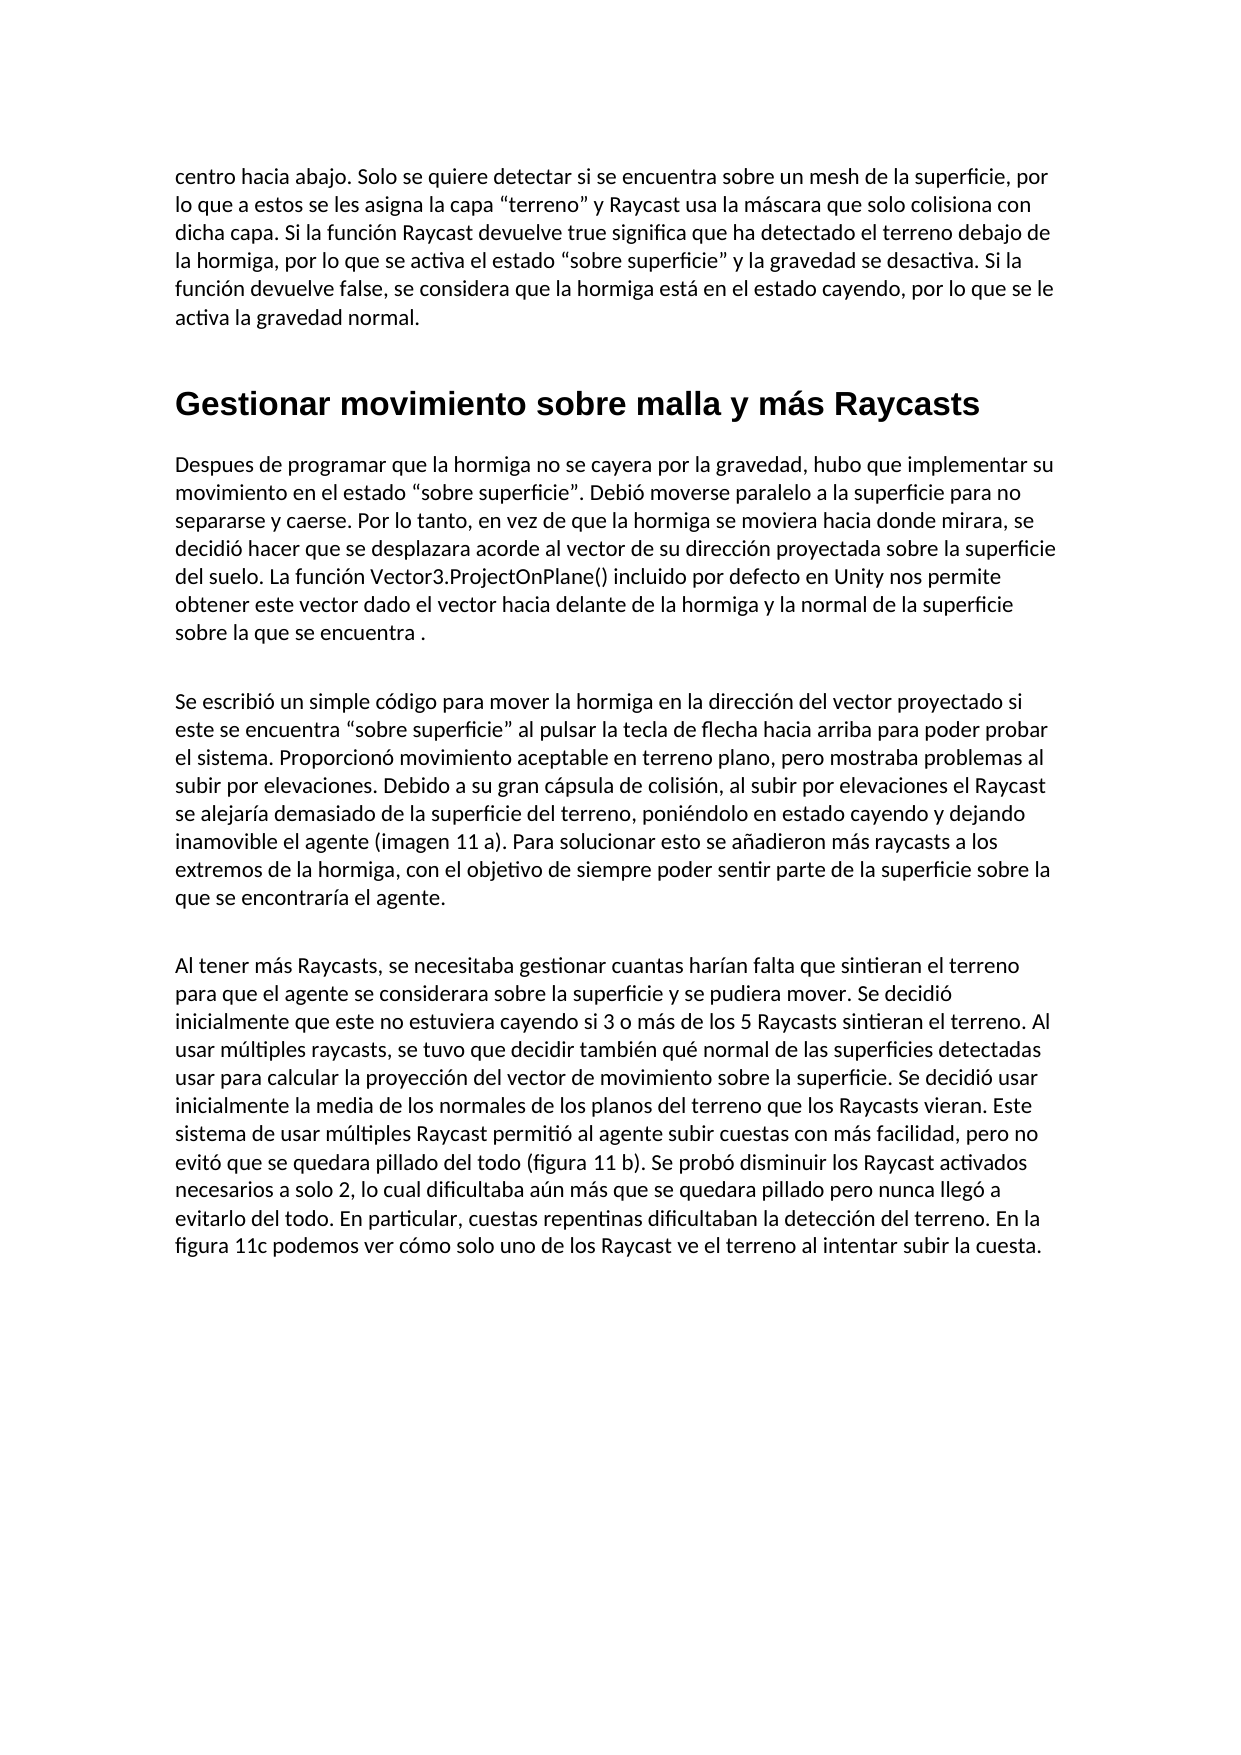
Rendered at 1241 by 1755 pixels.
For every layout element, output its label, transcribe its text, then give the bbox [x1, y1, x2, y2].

text Despues de programar que la hormiga no se cayera por la gravedad, hubo que implementar su movimiento en el estado “sobre superficie”. Debió moverse paralelo a la superficie para no separarse y caerse. Por lo tanto, en vez de que la hormiga se moviera hacia donde mirara, se decidió hacer que se desplazara acorde al vector de su dirección proyectada sobre la superficie del suelo. La función Vector3.ProjectOnPlane() incluido por defecto en Unity nos permite obtener este vector dado el vector hacia delante de la hormiga y la normal de la superficie sobre la que se encuentra . [175, 422, 1065, 646]
text centro hacia abajo. Solo se quiere detectar si se encuentra sobre un mesh de la superficie, por lo que a estos se les asigna la capa “terreno” y Raycast usa la máscara que solo colisiona con dicha capa. Si la función Raycast devuelve true significa que ha detectado el terreno debajo de la hormiga, por lo que se activa el estado “sobre superficie” y la gravedad se desactiva. Si la función devuelve false, se considera que la hormiga está en el estado cayendo, por lo que se le activa la gravedad normal. [175, 162, 1065, 331]
text Se escribió un simple código para mover la hormiga en la dirección del vector proyectado si este se encuentra “sobre superficie” al pulsar la tecla de flecha hacia arriba para poder probar el sistema. Proporcionó movimiento aceptable en terreno plano, pero mostraba problemas al subir por elevaciones. Debido a su gran cápsula de colisión, al subir por elevaciones el Raycast se alejaría demasiado de la superficie del terreno, poniéndolo en estado cayendo y dejando inamovible el agente (imagen 11 a). Para solucionar esto se añadieron más raycasts a los extremos de la hormiga, con el objetivo de siempre poder sentir parte de la superficie sobre la que se encontraría el agente. [175, 659, 1065, 911]
subtitle Gestionar movimiento sobre malla y más Raycasts [175, 384, 1065, 422]
text Al tener más Raycasts, se necesitaba gestionar cuantas harían falta que sintieran el terreno para que el agente se considerara sobre la superficie y se pudiera mover. Se decidió inicialmente que este no estuviera cayendo si 3 o más de los 5 Raycasts sintieran el terreno. Al usar múltiples raycasts, se tuvo que decidir también qué normal de las superficies detectadas usar para calcular la proyección del vector de movimiento sobre la superficie. Se decidió usar inicialmente la media de los normales de los planos del terreno que los Raycasts vieran. Este sistema de usar múltiples Raycast permitió al agente subir cuestas con más facilidad, pero no evitó que se quedara pillado del todo (figura 11 b). Se probó disminuir los Raycast activados necesarios a solo 2, lo cual dificultaba aún más que se quedara pillado pero nunca llegó a evitarlo del todo. En particular, cuestas repentinas dificultaban la detección del terreno. En la figura 11c podemos ver cómo solo uno de los Raycast ve el terreno al intentar subir la cuesta. [175, 923, 1065, 1288]
